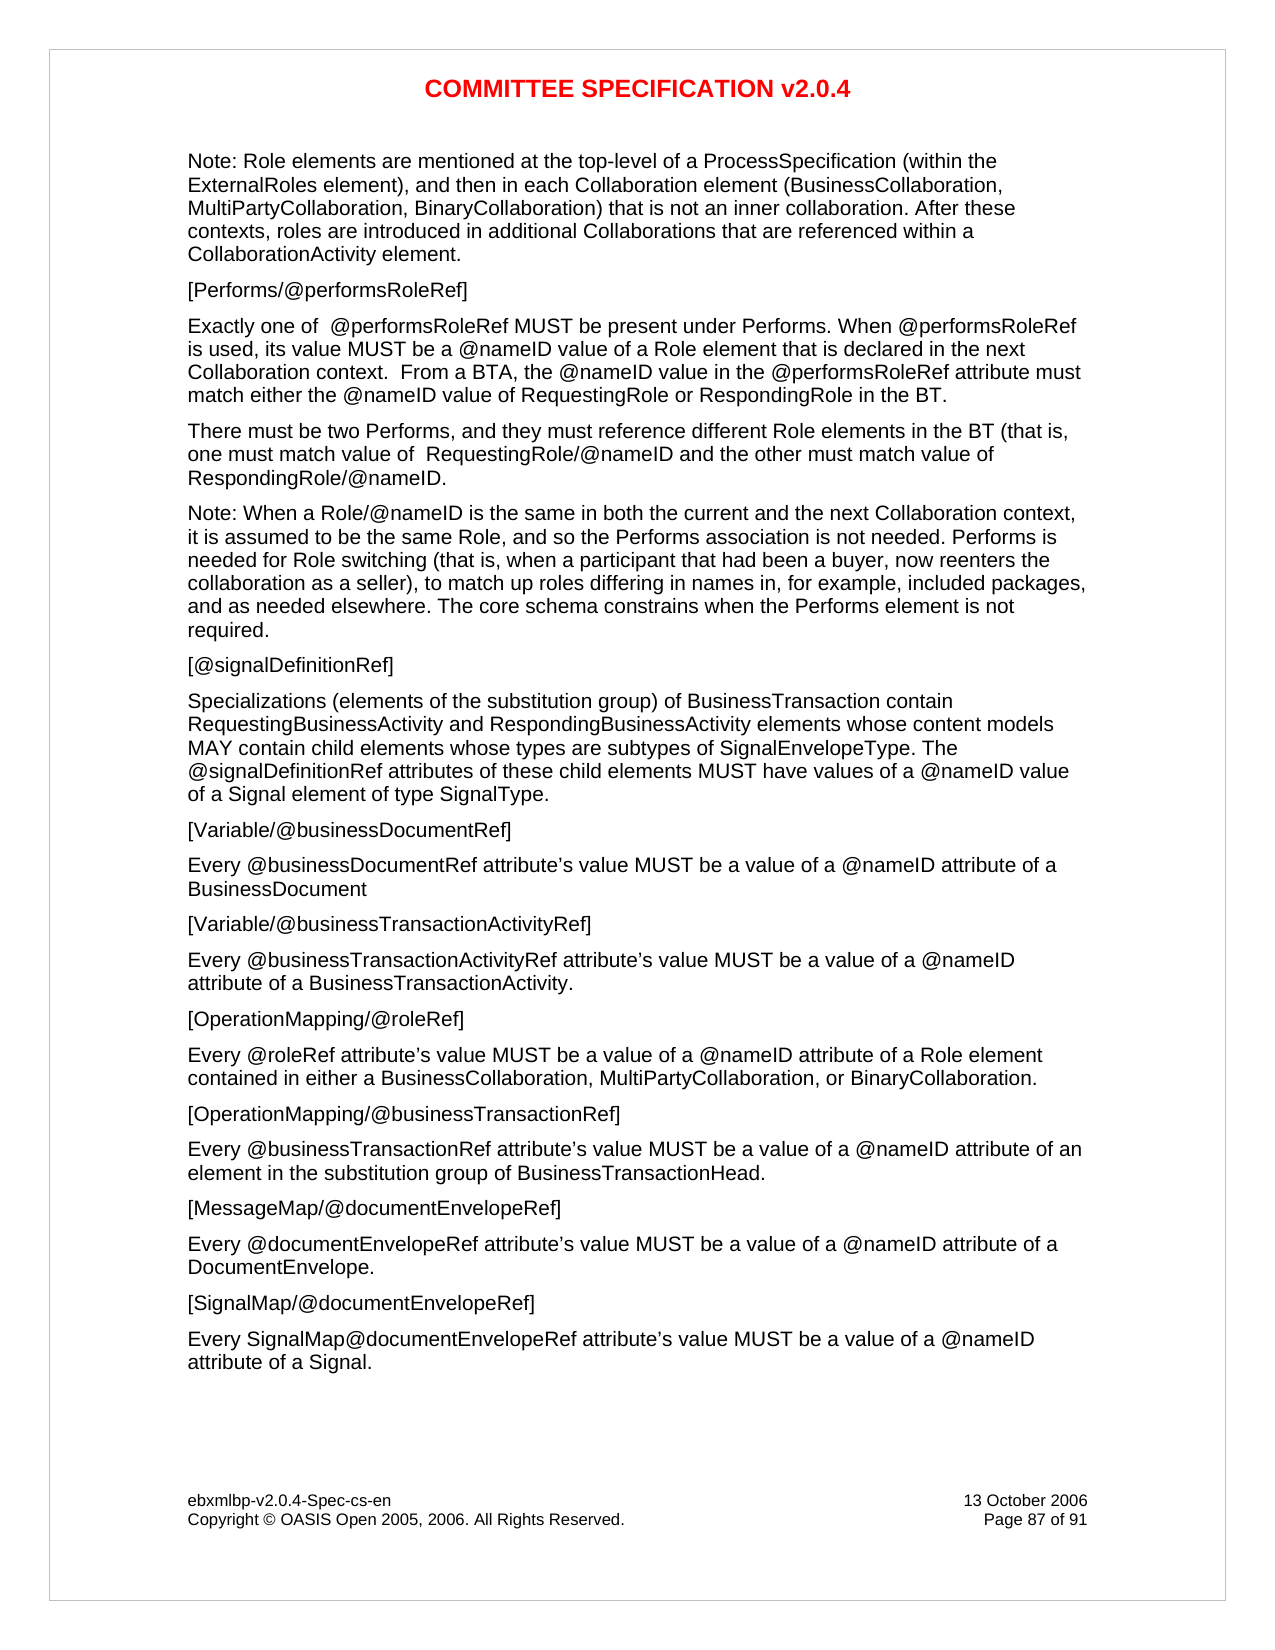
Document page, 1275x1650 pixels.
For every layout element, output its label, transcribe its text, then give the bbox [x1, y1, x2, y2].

text Specializations (elements of the substitution group) of BusinessTransaction contain RequestingBusinessActivity and RespondingBusinessActivity elements whose content models MAY contain child elements whose types are subtypes of SignalEnvelopeType. The @signalDefinitionRef attributes of these child elements MUST have values of a @nameID value of a Signal element of type SignalType. [187, 689, 1087, 806]
text [OperationMapping/@businessTransactionRef] [187, 1102, 1087, 1126]
text [OperationMapping/@roleRef] [187, 1008, 1087, 1031]
text Every @roleRef attribute’s value MUST be a value of a @nameID attribute of a Role element contained in either a BusinessCollaboration, MultiPartyCollaboration, or BinaryCollaboration. [187, 1043, 1087, 1090]
text Every @businessDocumentRef attribute’s value MUST be a value of a @nameID attribute of a BusinessDocument [187, 854, 1087, 900]
text Note: When a Role/@nameID is the same in both the current and the next Collaboration context, it is assumed to be the same Role, and so the Performs association is not needed. Performs is needed for Role switching (that is, when a participant that had been a buyer, now reenters the collaboration as a seller), to match up roles differing in names in, for example, included packages, and as needed elsewhere. The core schema constrains when the Performs element is not required. [187, 502, 1087, 641]
text Every @businessTransactionRef attribute’s value MUST be a value of a @nameID attribute of an element in the substitution group of BusinessTransactionHead. [187, 1138, 1087, 1184]
text Every SignalMap@documentEnvelopeRef attribute’s value MUST be a value of a @nameID attribute of a Signal. [187, 1327, 1087, 1374]
text [Variable/@businessDocumentRef] [187, 818, 1087, 841]
text Every @documentEnvelopeRef attribute’s value MUST be a value of a @nameID attribute of a DocumentEnvelope. [187, 1233, 1087, 1279]
text Every @businessTransactionActivityRef attribute’s value MUST be a value of a @nameID attribute of a BusinessTransactionActivity. [187, 949, 1087, 995]
text There must be two Performs, and they must reference different Role elements in the BT (that is, one must match value of RequestingRole/@nameID and the other must match value of RespondingRole/@nameID. [187, 420, 1087, 489]
text [Variable/@businessTransactionActivityRef] [187, 913, 1087, 936]
text [MessageMap/@documentEnvelopeRef] [187, 1197, 1087, 1220]
text [@signalDefinitionRef] [187, 654, 1087, 677]
text Note: Role elements are mentioned at the top-level of a ProcessSpecification (within the ExternalRoles element), and then in each Collaboration element (BusinessCollaboration, MultiPartyCollaboration, BinaryCollaboration) that is not an inner collaboration. After these contexts, roles are introduced in additional Collaborations that are referenced within a CollaborationActivity element. [187, 150, 1087, 266]
text Exactly one of @performsRoleRef MUST be present under Performs. When @performsRoleRef is used, its value MUST be a @nameID value of a Role element that is declared in the next Collaboration context. From a BTA, the @nameID value in the @performsRoleRef attribute must match either the @nameID value of RequestingRole or RespondingRole in the BT. [187, 314, 1087, 407]
text [SignalMap/@documentEnvelopeRef] [187, 1292, 1087, 1315]
text [Performs/@performsRoleRef] [187, 279, 1087, 302]
